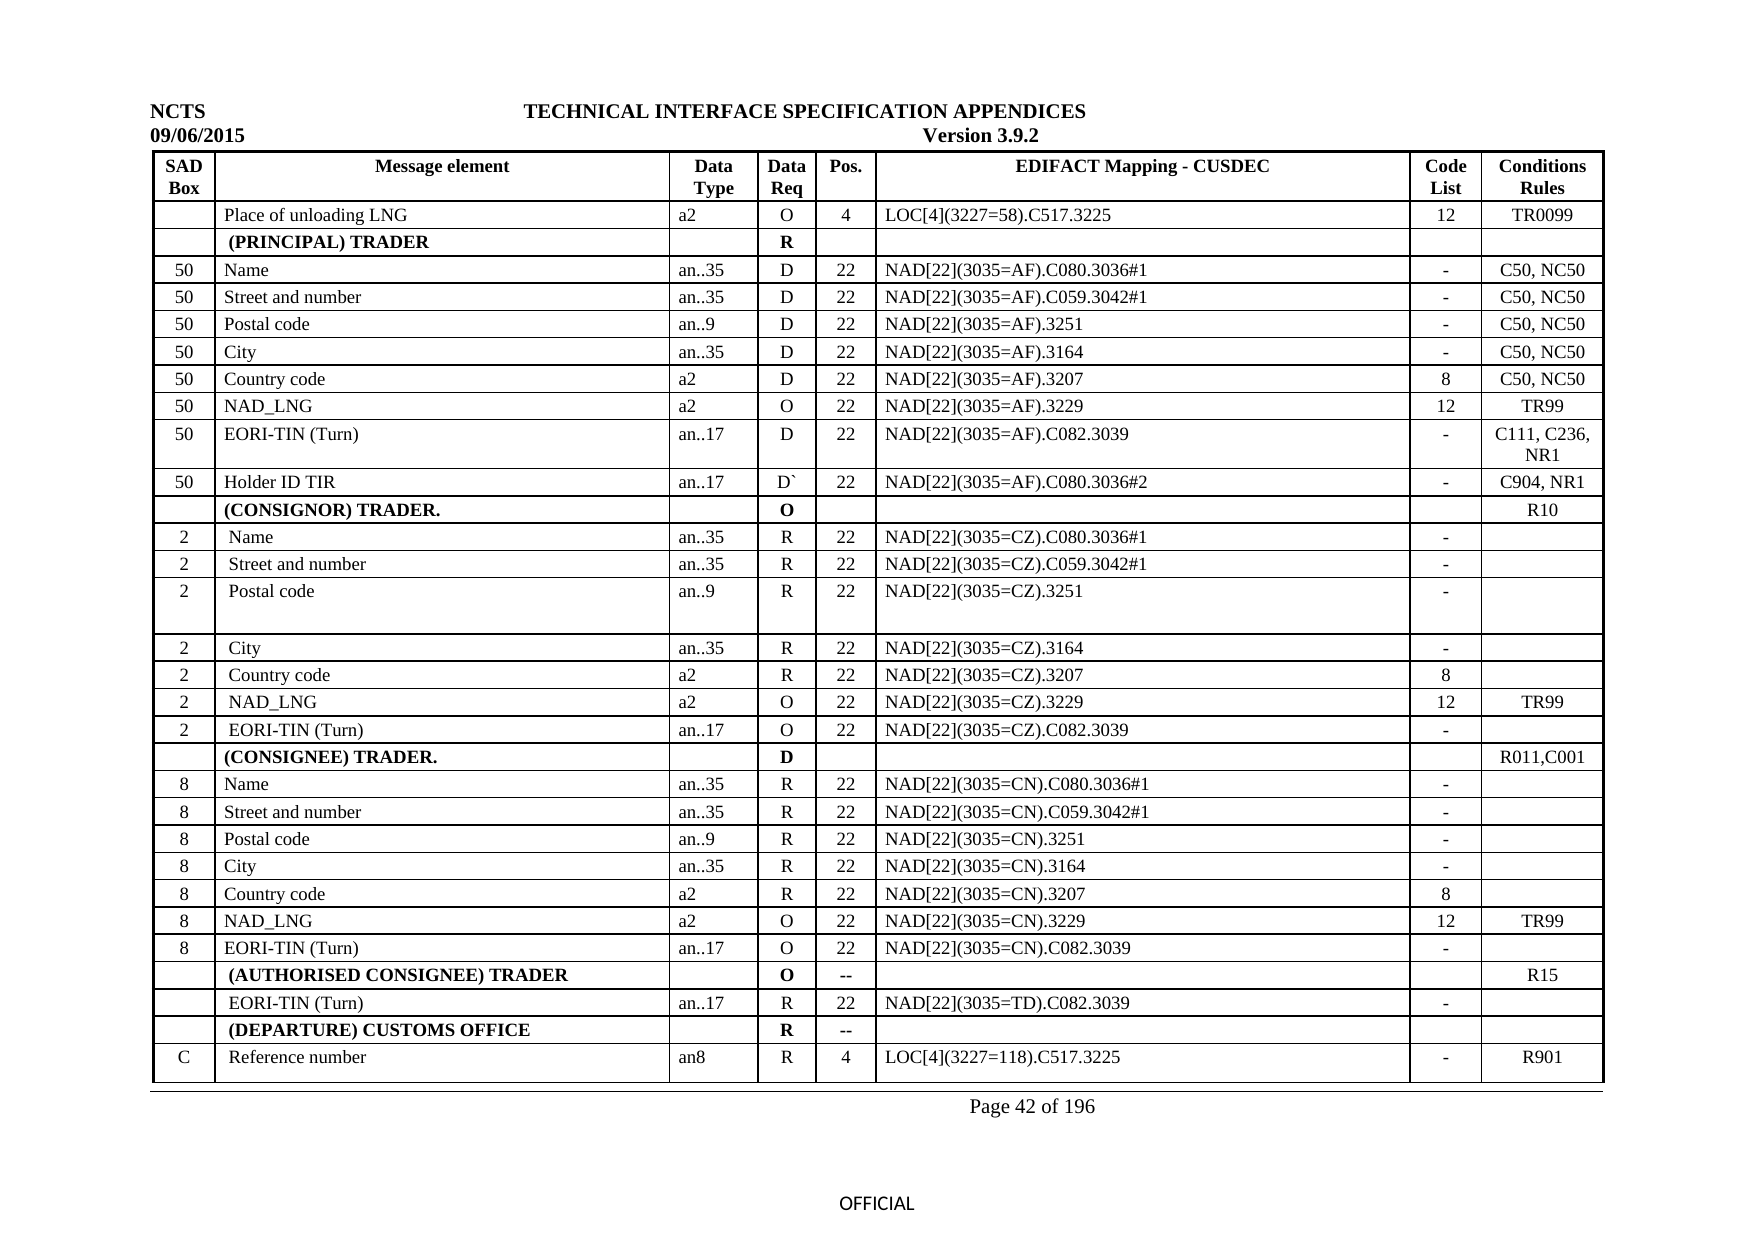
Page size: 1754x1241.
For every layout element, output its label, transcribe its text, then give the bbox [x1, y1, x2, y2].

table_cell an..17 [670, 420, 757, 468]
table_cell - [1411, 635, 1481, 660]
table_cell 22 [817, 635, 875, 660]
table_cell 22 [817, 257, 875, 282]
table_cell an..17 [670, 469, 757, 495]
table_cell 22 [817, 798, 875, 824]
table_cell [155, 990, 214, 1015]
table_cell 2 [155, 689, 214, 715]
table_cell [670, 962, 757, 988]
table_cell [155, 202, 214, 228]
table_cell - [1411, 524, 1481, 549]
table_cell [817, 744, 875, 769]
table_cell NAD[22](3035=AF).3207 [877, 366, 1409, 391]
table_header Code List [1411, 153, 1481, 200]
table_cell NAD[22](3035=CN).3251 [877, 826, 1409, 851]
table_cell EORI-TIN (Turn) [216, 990, 669, 1015]
table_cell R [759, 798, 815, 824]
table_cell D [759, 744, 815, 769]
table_cell NAD[22](3035=CZ).C080.3036#1 [877, 524, 1409, 549]
table_cell C904, NR1 [1482, 469, 1602, 495]
table_cell Country code [216, 662, 669, 688]
table_cell 22 [817, 771, 875, 797]
table_cell an..35 [670, 524, 757, 549]
table_cell 22 [817, 393, 875, 419]
table_cell 50 [155, 284, 214, 309]
table_cell 50 [155, 366, 214, 391]
table_cell R [759, 853, 815, 879]
table_cell 22 [817, 853, 875, 879]
table_cell 22 [817, 717, 875, 742]
table_cell a2 [670, 662, 757, 688]
table_cell 8 [155, 771, 214, 797]
table_cell 22 [817, 990, 875, 1015]
table_cell R901 [1482, 1044, 1602, 1082]
table_cell NAD[22](3035=AF).3229 [877, 393, 1409, 419]
table_cell City [216, 338, 669, 364]
table_cell -- [817, 962, 875, 988]
table_cell 22 [817, 880, 875, 906]
table_cell C [155, 1044, 214, 1082]
table_cell 8 [155, 935, 214, 961]
table_cell NAD_LNG [216, 908, 669, 933]
table_cell TR99 [1482, 689, 1602, 715]
table_cell 50 [155, 257, 214, 282]
table_cell EORI-TIN (Turn) [216, 420, 669, 468]
table_cell R011,C001 [1482, 744, 1602, 769]
table_cell [1482, 578, 1602, 633]
table_cell [1411, 962, 1481, 988]
table_cell NAD_LNG [216, 689, 669, 715]
table_cell NAD[22](3035=CN).C082.3039 [877, 935, 1409, 961]
table_cell [877, 229, 1409, 255]
table_cell EORI-TIN (Turn) [216, 717, 669, 742]
table_cell NAD[22](3035=CZ).3229 [877, 689, 1409, 715]
table_cell 2 [155, 524, 214, 549]
table_cell D` [759, 469, 815, 495]
table_cell TR99 [1482, 393, 1602, 419]
table_cell 22 [817, 935, 875, 961]
table_cell an..9 [670, 311, 757, 337]
table_cell [1482, 880, 1602, 906]
table_cell D [759, 284, 815, 309]
table_cell [1482, 798, 1602, 824]
table_cell an..35 [670, 338, 757, 364]
table_cell 8 [155, 826, 214, 851]
table_cell NAD[22](3035=CZ).3164 [877, 635, 1409, 660]
table_cell R [759, 229, 815, 255]
table_cell [1482, 229, 1602, 255]
table_cell - [1411, 469, 1481, 495]
table_cell TR0099 [1482, 202, 1602, 228]
table_cell R [759, 635, 815, 660]
table_cell [670, 229, 757, 255]
table_cell (CONSIGNEE) TRADER. [216, 744, 669, 769]
table_cell an..35 [670, 798, 757, 824]
table_header Data Req [759, 153, 815, 200]
table_cell Postal code [216, 311, 669, 337]
table_cell [1411, 744, 1481, 769]
table_cell R [759, 880, 815, 906]
table_cell [1482, 524, 1602, 549]
table_cell R [759, 1017, 815, 1042]
table_cell Postal code [216, 826, 669, 851]
table_cell -- [817, 1017, 875, 1042]
table_cell - [1411, 771, 1481, 797]
table_cell a2 [670, 689, 757, 715]
table_cell City [216, 635, 669, 660]
table_cell 8 [155, 880, 214, 906]
table_cell - [1411, 578, 1481, 633]
table_cell Postal code [216, 578, 669, 633]
table_cell [1482, 826, 1602, 851]
table_cell 50 [155, 311, 214, 337]
table_cell an..17 [670, 717, 757, 742]
table_cell R [759, 1044, 815, 1082]
table_cell 50 [155, 393, 214, 419]
table_cell 22 [817, 908, 875, 933]
table_cell Name [216, 524, 669, 549]
table_cell - [1411, 853, 1481, 879]
table_cell an..17 [670, 990, 757, 1015]
table_cell 8 [155, 908, 214, 933]
table_cell O [759, 689, 815, 715]
table_cell 50 [155, 338, 214, 364]
table_cell 50 [155, 420, 214, 468]
table_cell Name [216, 257, 669, 282]
table_cell O [759, 962, 815, 988]
table_cell 22 [817, 689, 875, 715]
table_cell 8 [1411, 366, 1481, 391]
table_cell Street and number [216, 551, 669, 577]
table_cell an..35 [670, 551, 757, 577]
table_cell an8 [670, 1044, 757, 1082]
table_cell a2 [670, 202, 757, 228]
table_cell an..17 [670, 935, 757, 961]
table_cell 12 [1411, 393, 1481, 419]
table_cell R [759, 771, 815, 797]
table_cell - [1411, 420, 1481, 468]
table_cell - [1411, 826, 1481, 851]
table_cell 22 [817, 662, 875, 688]
table_cell Reference number [216, 1044, 669, 1082]
table_cell 2 [155, 662, 214, 688]
table_cell - [1411, 284, 1481, 309]
table_cell a2 [670, 366, 757, 391]
table_cell 22 [817, 469, 875, 495]
table_cell 22 [817, 366, 875, 391]
table_cell D [759, 420, 815, 468]
table_cell R [759, 551, 815, 577]
table_cell 8 [1411, 662, 1481, 688]
table_cell EORI-TIN (Turn) [216, 935, 669, 961]
table_cell [1482, 635, 1602, 660]
table_cell Country code [216, 366, 669, 391]
table_cell [155, 962, 214, 988]
table_cell O [759, 717, 815, 742]
table_cell [155, 229, 214, 255]
table_cell C50, NC50 [1482, 257, 1602, 282]
table_cell 22 [817, 826, 875, 851]
table_cell NAD[22](3035=TD).C082.3039 [877, 990, 1409, 1015]
table_cell 4 [817, 202, 875, 228]
table_cell [1482, 662, 1602, 688]
table_cell - [1411, 551, 1481, 577]
table_cell an..35 [670, 853, 757, 879]
table_cell 8 [155, 798, 214, 824]
table_cell D [759, 366, 815, 391]
table_cell R [759, 662, 815, 688]
table_header Message element [216, 153, 669, 200]
table_cell R [759, 990, 815, 1015]
table_cell [670, 744, 757, 769]
table_cell NAD[22](3035=AF).C082.3039 [877, 420, 1409, 468]
table_cell 22 [817, 551, 875, 577]
table_cell Place of unloading LNG [216, 202, 669, 228]
table_cell - [1411, 1044, 1481, 1082]
table_cell NAD[22](3035=AF).3251 [877, 311, 1409, 337]
table_cell O [759, 935, 815, 961]
table_cell 22 [817, 524, 875, 549]
table_cell R [759, 578, 815, 633]
table_cell 12 [1411, 908, 1481, 933]
table_cell C50, NC50 [1482, 284, 1602, 309]
table_cell [670, 497, 757, 522]
table_cell a2 [670, 393, 757, 419]
table_cell [877, 497, 1409, 522]
table_header Conditions Rules [1482, 153, 1602, 200]
table_cell R15 [1482, 962, 1602, 988]
table_cell NAD[22](3035=AF).C080.3036#2 [877, 469, 1409, 495]
table_cell 4 [817, 1044, 875, 1082]
table_cell Holder ID TIR [216, 469, 669, 495]
table_cell [1482, 551, 1602, 577]
table_cell (AUTHORISED CONSIGNEE) TRADER [216, 962, 669, 988]
table_cell [877, 744, 1409, 769]
table_cell 8 [1411, 880, 1481, 906]
table_header EDIFACT Mapping - CUSDEC [877, 153, 1409, 200]
table_cell an..35 [670, 771, 757, 797]
table_cell D [759, 338, 815, 364]
table_cell NAD[22](3035=CZ).C082.3039 [877, 717, 1409, 742]
table_cell - [1411, 717, 1481, 742]
table_cell (CONSIGNOR) TRADER. [216, 497, 669, 522]
table_cell R [759, 524, 815, 549]
table_header Data Type [670, 153, 757, 200]
table_cell NAD[22](3035=CZ).C059.3042#1 [877, 551, 1409, 577]
table_cell NAD[22](3035=CZ).3251 [877, 578, 1409, 633]
table_cell an..35 [670, 284, 757, 309]
table_cell - [1411, 935, 1481, 961]
table_cell 2 [155, 717, 214, 742]
table_cell NAD[22](3035=CN).C059.3042#1 [877, 798, 1409, 824]
table_cell NAD[22](3035=CN).3207 [877, 880, 1409, 906]
table_header Pos. [817, 153, 875, 200]
table_cell [1411, 1017, 1481, 1042]
table_cell [817, 497, 875, 522]
table_cell - [1411, 798, 1481, 824]
table_cell 22 [817, 578, 875, 633]
table_cell 22 [817, 338, 875, 364]
table_cell - [1411, 990, 1481, 1015]
table_cell Country code [216, 880, 669, 906]
table_cell NAD[22](3035=CN).C080.3036#1 [877, 771, 1409, 797]
table_cell C50, NC50 [1482, 366, 1602, 391]
table_cell 2 [155, 551, 214, 577]
table_cell NAD[22](3035=CZ).3207 [877, 662, 1409, 688]
table_cell 8 [155, 853, 214, 879]
table_cell (DEPARTURE) CUSTOMS OFFICE [216, 1017, 669, 1042]
table_cell [670, 1017, 757, 1042]
table_cell [877, 962, 1409, 988]
table_cell - [1411, 257, 1481, 282]
table_cell [817, 229, 875, 255]
table_cell 12 [1411, 689, 1481, 715]
table_cell 50 [155, 469, 214, 495]
table_cell LOC[4](3227=118).C517.3225 [877, 1044, 1409, 1082]
table_cell D [759, 257, 815, 282]
table_cell an..9 [670, 826, 757, 851]
table_cell Name [216, 771, 669, 797]
table_cell a2 [670, 908, 757, 933]
table_cell O [759, 908, 815, 933]
table_cell [1411, 229, 1481, 255]
table_cell NAD[22](3035=AF).3164 [877, 338, 1409, 364]
table_cell an..9 [670, 578, 757, 633]
table_cell O [759, 202, 815, 228]
table_cell [1411, 497, 1481, 522]
table_cell [1482, 717, 1602, 742]
table_cell an..35 [670, 635, 757, 660]
table_cell [1482, 853, 1602, 879]
table_cell - [1411, 338, 1481, 364]
table_cell C50, NC50 [1482, 311, 1602, 337]
table_cell NAD[22](3035=AF).C059.3042#1 [877, 284, 1409, 309]
table_cell R [759, 826, 815, 851]
table_cell NAD[22](3035=AF).C080.3036#1 [877, 257, 1409, 282]
table_cell [1482, 771, 1602, 797]
table_cell [1482, 935, 1602, 961]
table_cell Street and number [216, 798, 669, 824]
table_cell [155, 497, 214, 522]
table_cell D [759, 311, 815, 337]
table_cell R10 [1482, 497, 1602, 522]
table_cell O [759, 497, 815, 522]
table_cell City [216, 853, 669, 879]
table_cell a2 [670, 880, 757, 906]
table_cell (PRINCIPAL) TRADER [216, 229, 669, 255]
table_cell C50, NC50 [1482, 338, 1602, 364]
table_cell TR99 [1482, 908, 1602, 933]
table_cell 2 [155, 635, 214, 660]
table_cell Street and number [216, 284, 669, 309]
table_cell [1482, 1017, 1602, 1042]
table_cell NAD[22](3035=CN).3164 [877, 853, 1409, 879]
table_cell [877, 1017, 1409, 1042]
table_cell [1482, 990, 1602, 1015]
table_header SAD Box [155, 153, 214, 200]
table_cell NAD_LNG [216, 393, 669, 419]
table_cell 12 [1411, 202, 1481, 228]
table_cell 22 [817, 311, 875, 337]
table_cell O [759, 393, 815, 419]
table_cell LOC[4](3227=58).C517.3225 [877, 202, 1409, 228]
table_cell an..35 [670, 257, 757, 282]
table_cell [155, 1017, 214, 1042]
table_cell 22 [817, 420, 875, 468]
table_cell [155, 744, 214, 769]
table_cell NAD[22](3035=CN).3229 [877, 908, 1409, 933]
table_cell 22 [817, 284, 875, 309]
table_cell C111, C236, NR1 [1482, 420, 1602, 468]
table_cell 2 [155, 578, 214, 633]
table_cell - [1411, 311, 1481, 337]
